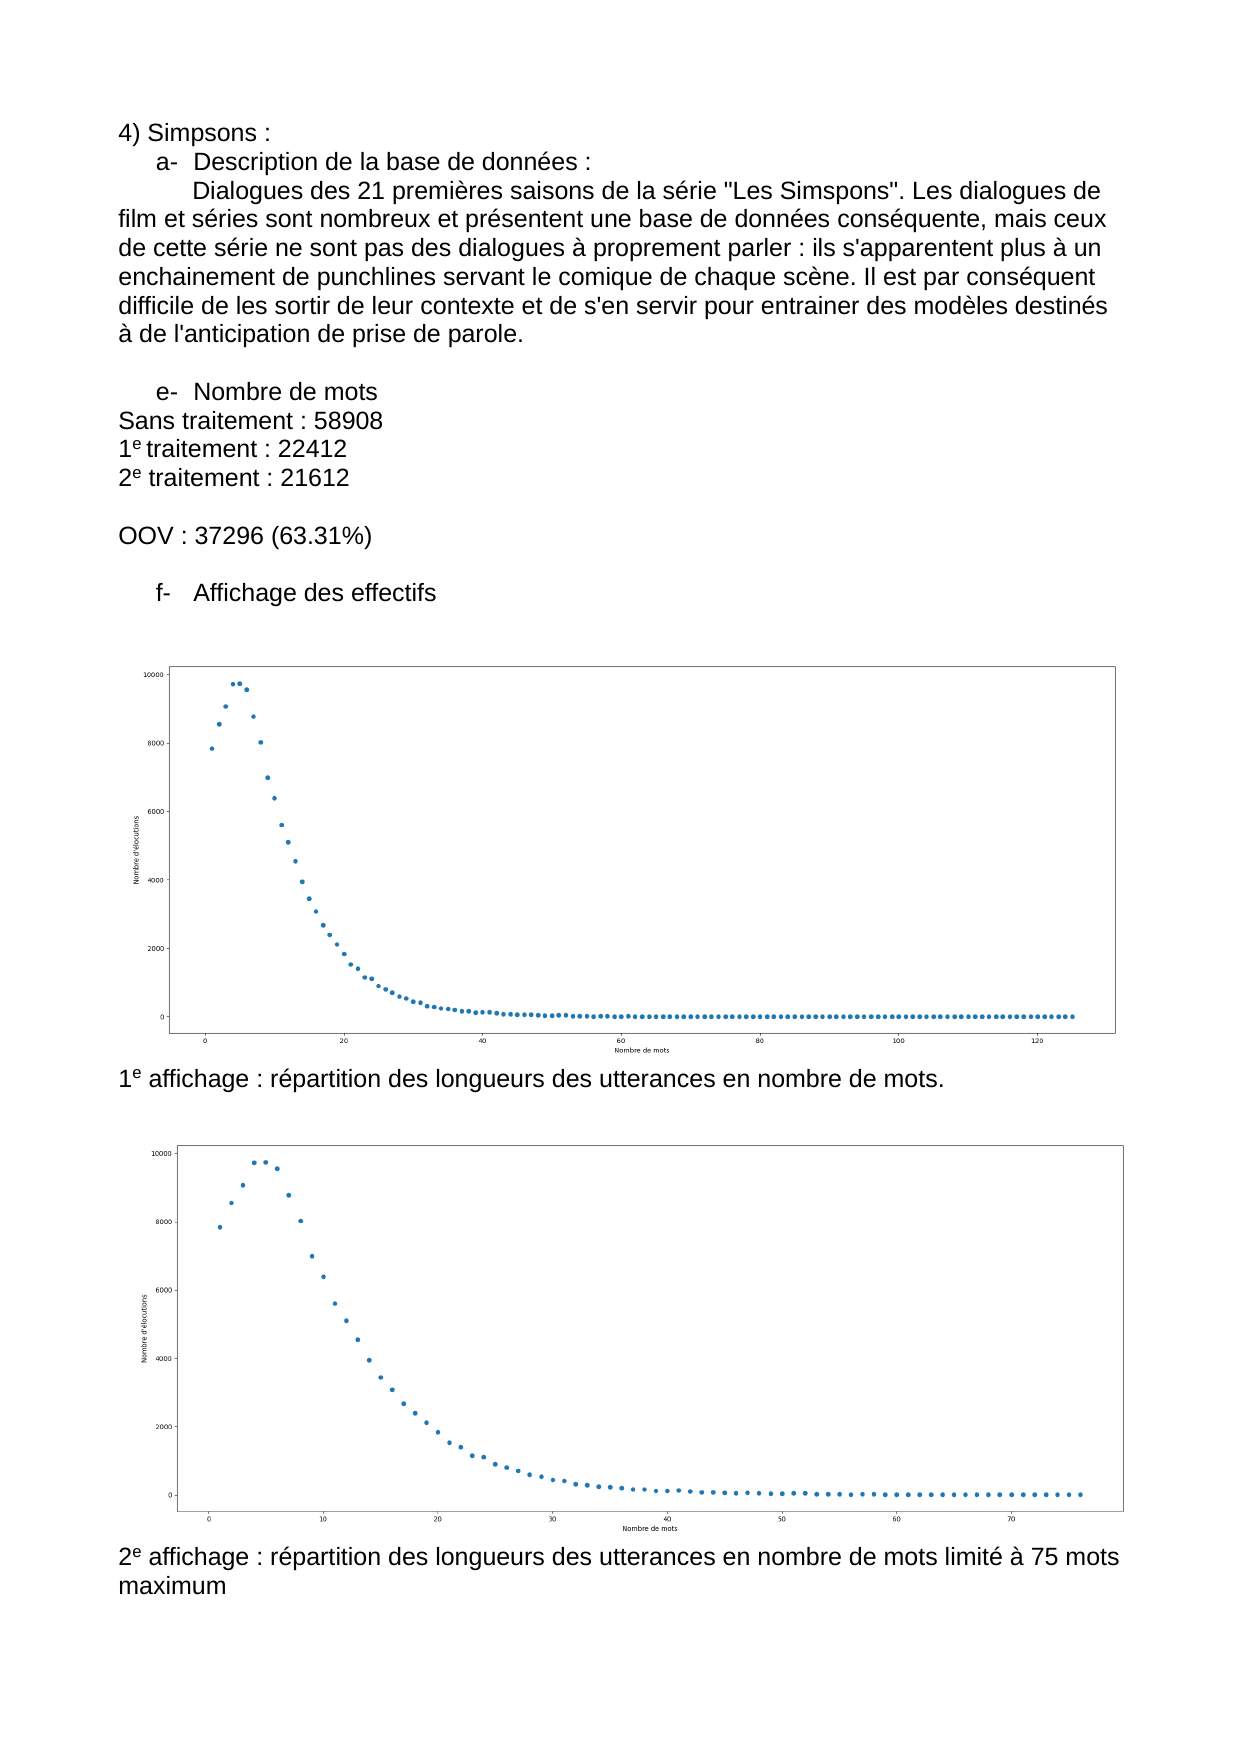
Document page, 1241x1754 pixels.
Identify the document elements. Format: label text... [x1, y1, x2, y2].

text 2e affichage : répartition des longueurs des utterances en nombre de mots limité à 75 mots maximum [118, 1543, 1122, 1600]
text 4) Simpsons : [118, 118, 1122, 147]
text OOV : 37296 (63.31%) [118, 521, 1122, 549]
text Dialogues des 21 premières saisons de la série "Les Simspons". Les dialogues de film et séries sont nombreux et présentent une base de données conséquente, mais ceux de cette série ne sont pas des dialogues à proprement parler : ils s'apparentent plus à un enchainement de punchlines servant le comique de chaque scène. Il est par conséquent difficile de les sortir de leur contexte et de s'en servir pour entrainer des modèles destinés à de l'anticipation de prise de parole. [118, 176, 1122, 348]
list Description de la base de données : [156, 147, 1122, 176]
text Sans traitement : 58908 [118, 406, 1122, 434]
list Nombre de mots [156, 377, 1122, 406]
text 2e traitement : 21612 [118, 463, 1122, 492]
list Affichage des effectifs [156, 578, 1122, 607]
text 1e traitement : 22412 [118, 434, 1122, 463]
text 1e affichage : répartition des longueurs des utterances en nombre de mots. [118, 1064, 1122, 1092]
